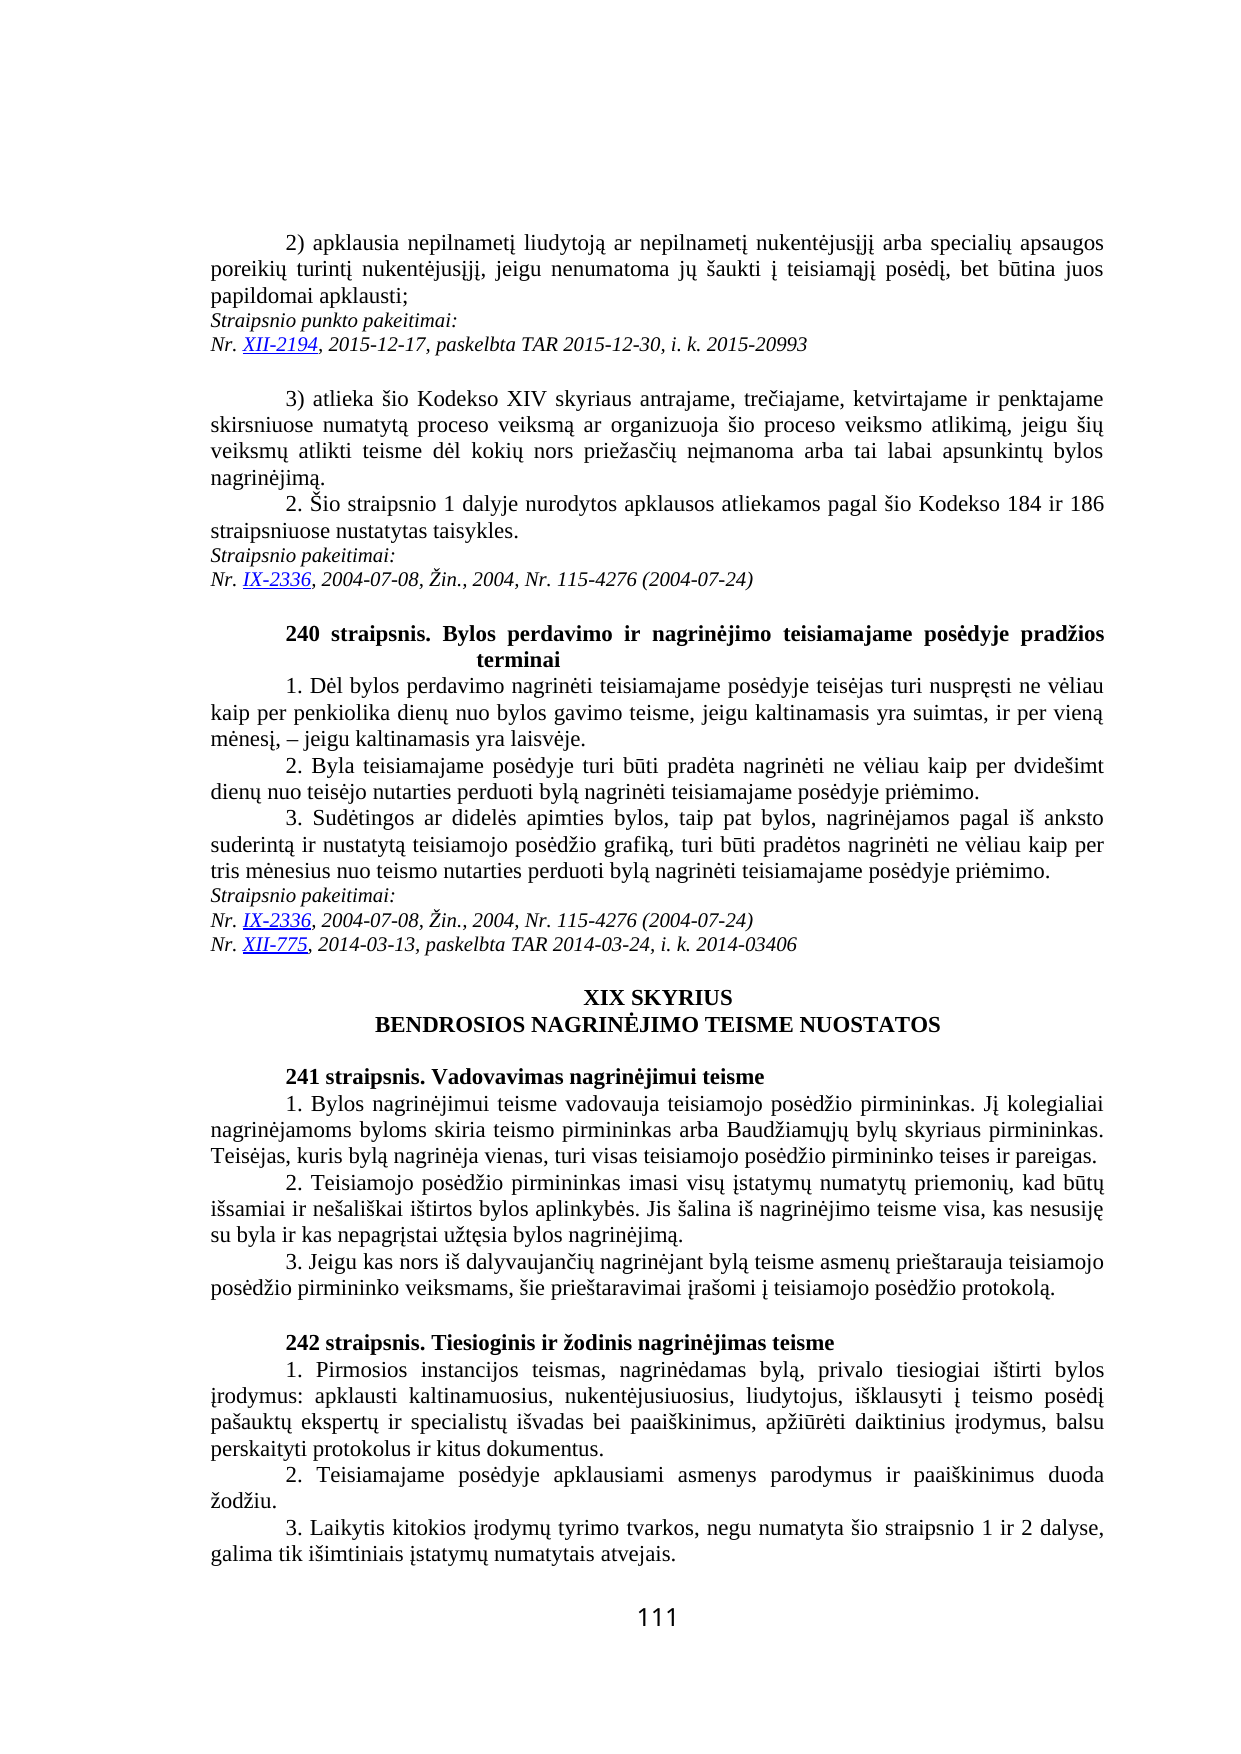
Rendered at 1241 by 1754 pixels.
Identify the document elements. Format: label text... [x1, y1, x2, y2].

subtitle XIX skyrius [210, 984, 1105, 1011]
text 3. Sudėtingos ar didelės apimties bylos, taip pat bylos, nagrinėjamos pagal iš anksto suderintą ir nustatytą teisiamojo posėdžio grafiką, turi būti pradėtos nagrinėti ne vėliau kaip per tris mėnesius nuo teismo nutarties perduoti bylą nagrinėti teisiamajame posėdyje priėmimo. [210, 804, 1105, 883]
text Straipsnio pakeitimai: [210, 883, 1105, 907]
text Nr. XII-775, 2014-03-13, paskelbta TAR 2014-03-24, i. k. 2014-03406 [210, 932, 1105, 956]
text 2. Teisiamajame posėdyje apklausiami asmenys parodymus ir paaiškinimus duoda žodžiu. [210, 1461, 1105, 1514]
text Nr. IX-2336, 2004-07-08, Žin., 2004, Nr. 115-4276 (2004-07-24) [210, 567, 1105, 591]
text 1. Bylos nagrinėjimui teisme vadovauja teisiamojo posėdžio pirmininkas. Jį kolegialiai nagrinėjamoms byloms skiria teismo pirmininkas arba Baudžiamųjų bylų skyriaus pirmininkas. Teisėjas, kuris bylą nagrinėja vienas, turi visas teisiamojo posėdžio pirmininko teises ir pareigas. [210, 1090, 1105, 1169]
text 2) apklausia nepilnametį liudytoją ar nepilnametį nukentėjusįjį arba specialių apsaugos poreikių turintį nukentėjusįjį, jeigu nenumatoma jų šaukti į teisiamąjį posėdį, bet būtina juos papildomai apklausti; [210, 229, 1105, 308]
text 240 straipsnis. Bylos perdavimo ir nagrinėjimo teisiamajame posėdyje pradžios terminai [285, 620, 1105, 673]
text 3) atlieka šio Kodekso XIV skyriaus antrajame, trečiajame, ketvirtajame ir penktajame skirsniuose numatytą proceso veiksmą ar organizuoja šio proceso veiksmo atlikimą, jeigu šių veiksmų atlikti teisme dėl kokių nors priežasčių neįmanoma arba tai labai apsunkintų bylos nagrinėjimą. [210, 385, 1105, 490]
text 3. Jeigu kas nors iš dalyvaujančių nagrinėjant bylą teisme asmenų prieštarauja teisiamojo posėdžio pirmininko veiksmams, šie prieštaravimai įrašomi į teisiamojo posėdžio protokolą. [210, 1248, 1105, 1301]
text Straipsnio pakeitimai: [210, 543, 1105, 567]
text 2. Šio straipsnio 1 dalyje nurodytos apklausos atliekamos pagal šio Kodekso 184 ir 186 straipsniuose nustatytas taisykles. [210, 490, 1105, 543]
text 2. Teisiamojo posėdžio pirmininkas imasi visų įstatymų numatytų priemonių, kad būtų išsamiai ir nešališkai ištirtos bylos aplinkybės. Jis šalina iš nagrinėjimo teisme visa, kas nesusiję su byla ir kas nepagrįstai užtęsia bylos nagrinėjimą. [210, 1169, 1105, 1248]
text Nr. IX-2336, 2004-07-08, Žin., 2004, Nr. 115-4276 (2004-07-24) [210, 907, 1105, 932]
text 3. Laikytis kitokios įrodymų tyrimo tvarkos, negu numatyta šio straipsnio 1 ir 2 dalyse, galima tik išimtiniais įstatymų numatytais atvejais. [210, 1514, 1105, 1567]
text 1. Dėl bylos perdavimo nagrinėti teisiamajame posėdyje teisėjas turi nuspręsti ne vėliau kaip per penkiolika dienų nuo bylos gavimo teisme, jeigu kaltinamasis yra suimtas, ir per vieną mėnesį, – jeigu kaltinamasis yra laisvėje. [210, 673, 1105, 752]
text Nr. XII-2194, 2015-12-17, paskelbta TAR 2015-12-30, i. k. 2015-20993 [210, 332, 1105, 356]
text 2. Byla teisiamajame posėdyje turi būti pradėta nagrinėti ne vėliau kaip per dvidešimt dienų nuo teisėjo nutarties perduoti bylą nagrinėti teisiamajame posėdyje priėmimo. [210, 752, 1105, 804]
text Bendrosios nagrinėjimo teisme nuostatos [210, 1011, 1105, 1037]
text Straipsnio punkto pakeitimai: [210, 308, 1105, 332]
text 241 straipsnis. Vadovavimas nagrinėjimui teisme [210, 1063, 1105, 1090]
text 1. Pirmosios instancijos teismas, nagrinėdamas bylą, privalo tiesiogiai ištirti bylos įrodymus: apklausti kaltinamuosius, nukentėjusiuosius, liudytojus, išklausyti į teismo posėdį pašauktų ekspertų ir specialistų išvadas bei paaiškinimus, apžiūrėti daiktinius įrodymus, balsu perskaityti protokolus ir kitus dokumentus. [210, 1356, 1105, 1461]
text 242 straipsnis. Tiesioginis ir žodinis nagrinėjimas teisme [210, 1329, 1105, 1356]
